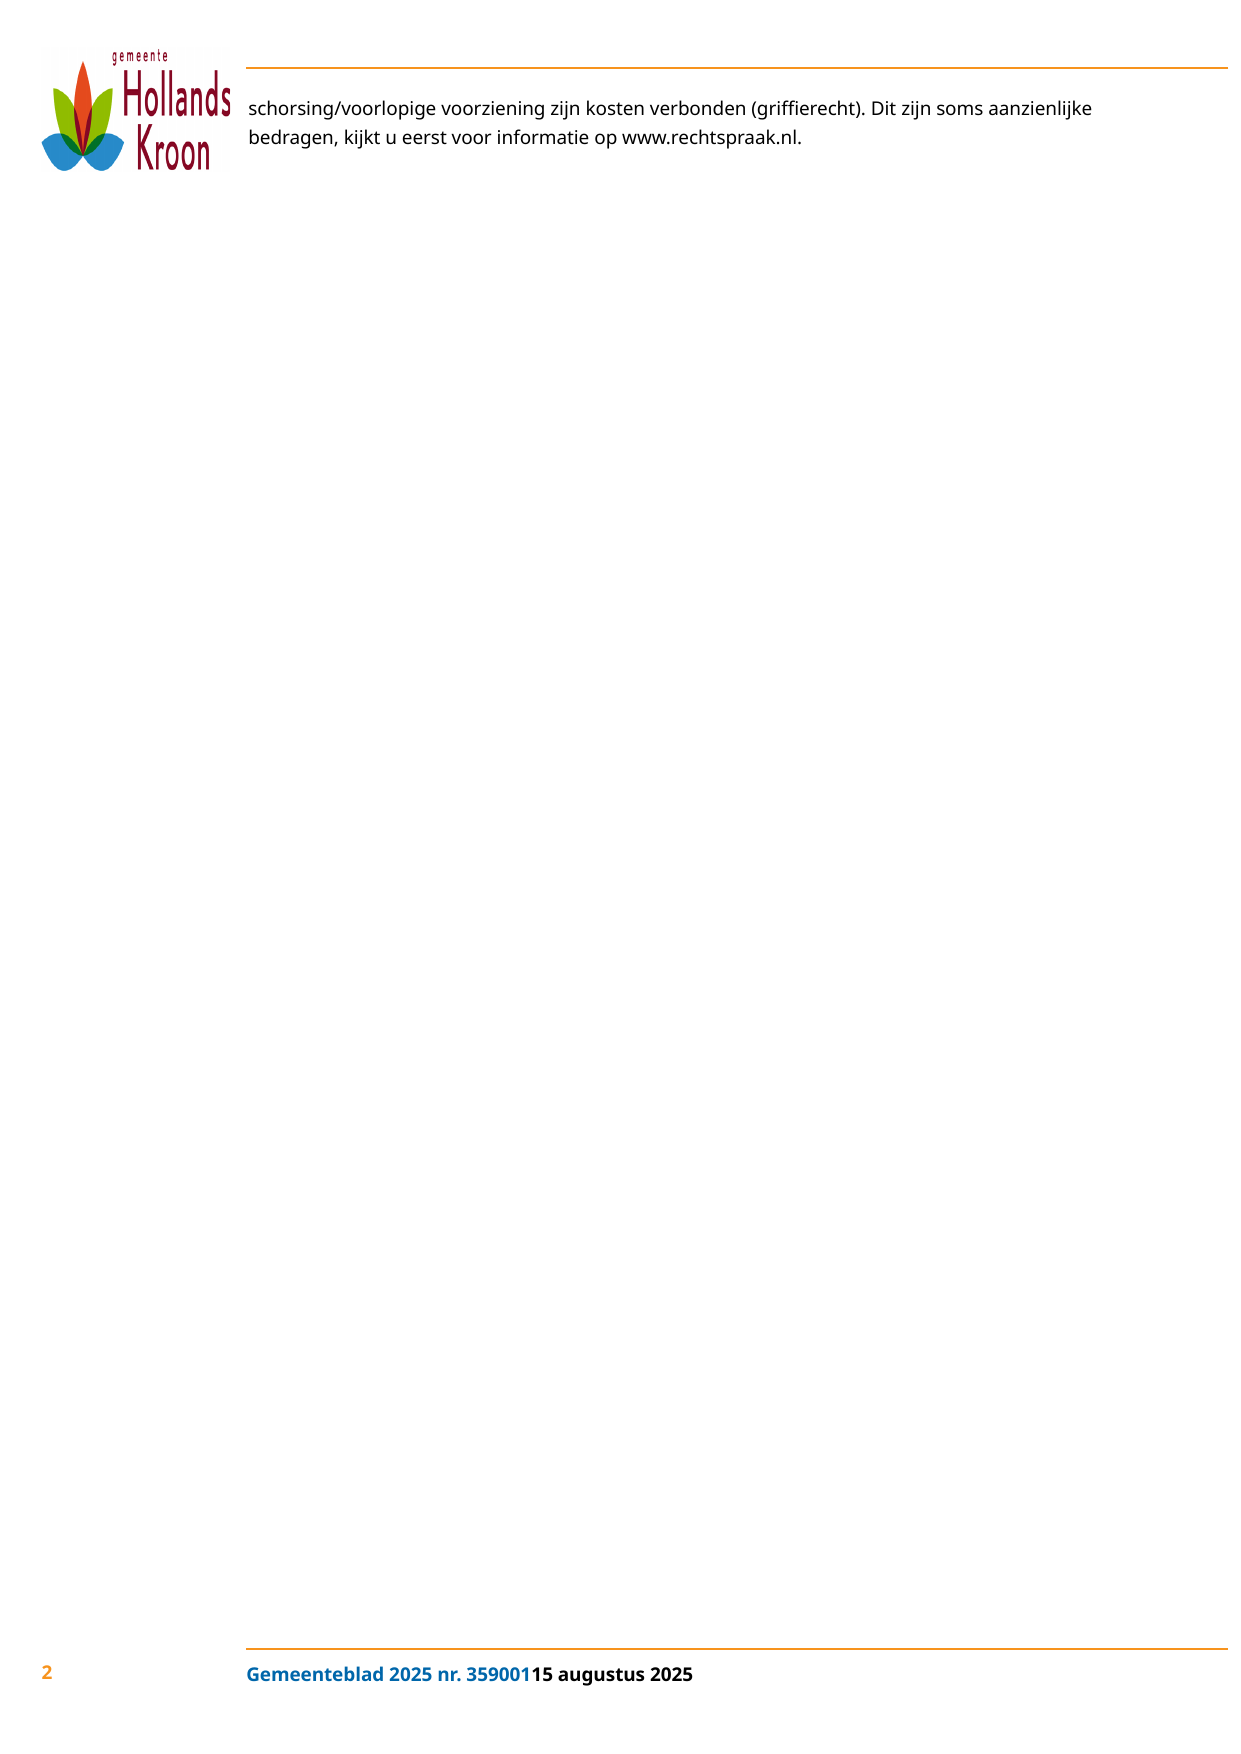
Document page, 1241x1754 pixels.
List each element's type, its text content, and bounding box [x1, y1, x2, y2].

text schorsing/voorlopige voorziening zijn kosten verbonden (griffierecht). Dit zijn soms aanzienlijke bedragen, kijkt u eerst voor informatie op www.rechtspraak.nl. [248, 95, 1152, 150]
picture [41, 47, 231, 172]
